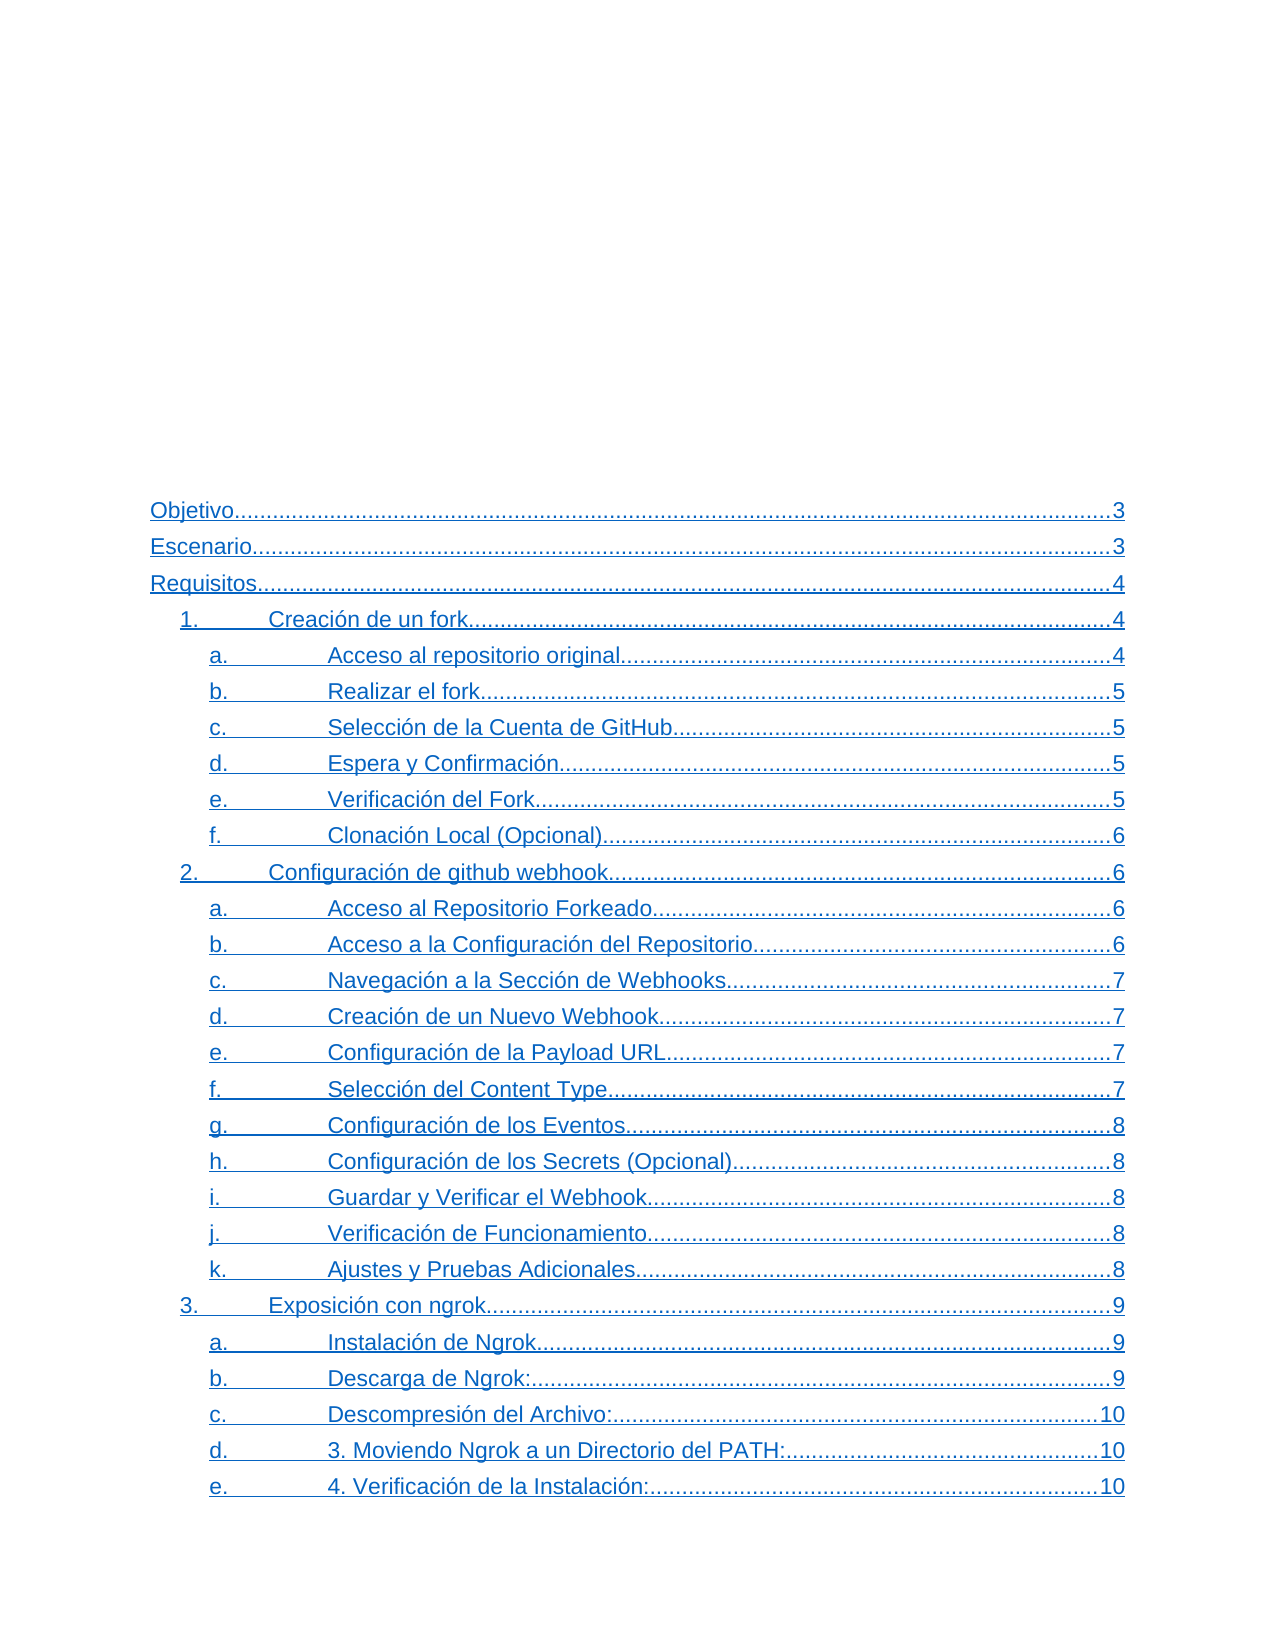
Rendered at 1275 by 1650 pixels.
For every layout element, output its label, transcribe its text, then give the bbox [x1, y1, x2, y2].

text 3. Exposición con ngrok 9 [179, 1292, 1125, 1315]
text f. Selección del Content Type 7 [209, 1076, 1125, 1098]
text c. Navegación a la Sección de Webhooks 7 [209, 967, 1125, 990]
text Objetivo 3 [150, 497, 1125, 520]
text a. Instalación de Ngrok 9 [209, 1328, 1125, 1351]
text c. Selección de la Cuenta de GitHub 5 [209, 714, 1125, 737]
text d. Creación de un Nuevo Webhook 7 [209, 1003, 1125, 1026]
text 1. Creación de un fork 4 [179, 606, 1125, 628]
text Escenario 3 [150, 533, 1125, 556]
text a. Acceso al Repositorio Forkeado 6 [209, 895, 1125, 918]
text e. Verificación del Fork 5 [209, 786, 1125, 809]
text i. Guardar y Verificar el Webhook 8 [209, 1184, 1125, 1207]
text g. Configuración de los Eventos 8 [209, 1112, 1125, 1134]
text b. Descarga de Ngrok: 9 [209, 1365, 1125, 1388]
text e. Configuración de la Payload URL 7 [209, 1039, 1125, 1062]
text k. Ajustes y Pruebas Adicionales 8 [209, 1256, 1125, 1279]
text c. Descompresión del Archivo: 10 [209, 1401, 1125, 1424]
text e. 4. Verificación de la Instalación: 10 [209, 1473, 1125, 1496]
text j. Verificación de Funcionamiento 8 [209, 1220, 1125, 1243]
text a. Acceso al repositorio original 4 [209, 642, 1125, 665]
text b. Realizar el fork 5 [209, 678, 1125, 701]
text 2. Configuración de github webhook 6 [179, 859, 1125, 881]
text b. Acceso a la Configuración del Repositorio 6 [209, 931, 1125, 954]
text f. Clonación Local (Opcional) 6 [209, 822, 1125, 845]
text d. 3. Moviendo Ngrok a un Directorio del PATH: 10 [209, 1437, 1125, 1460]
text Requisitos 4 [150, 569, 1125, 592]
text d. Espera y Confirmación 5 [209, 750, 1125, 773]
text h. Configuración de los Secrets (Opcional) 8 [209, 1148, 1125, 1171]
